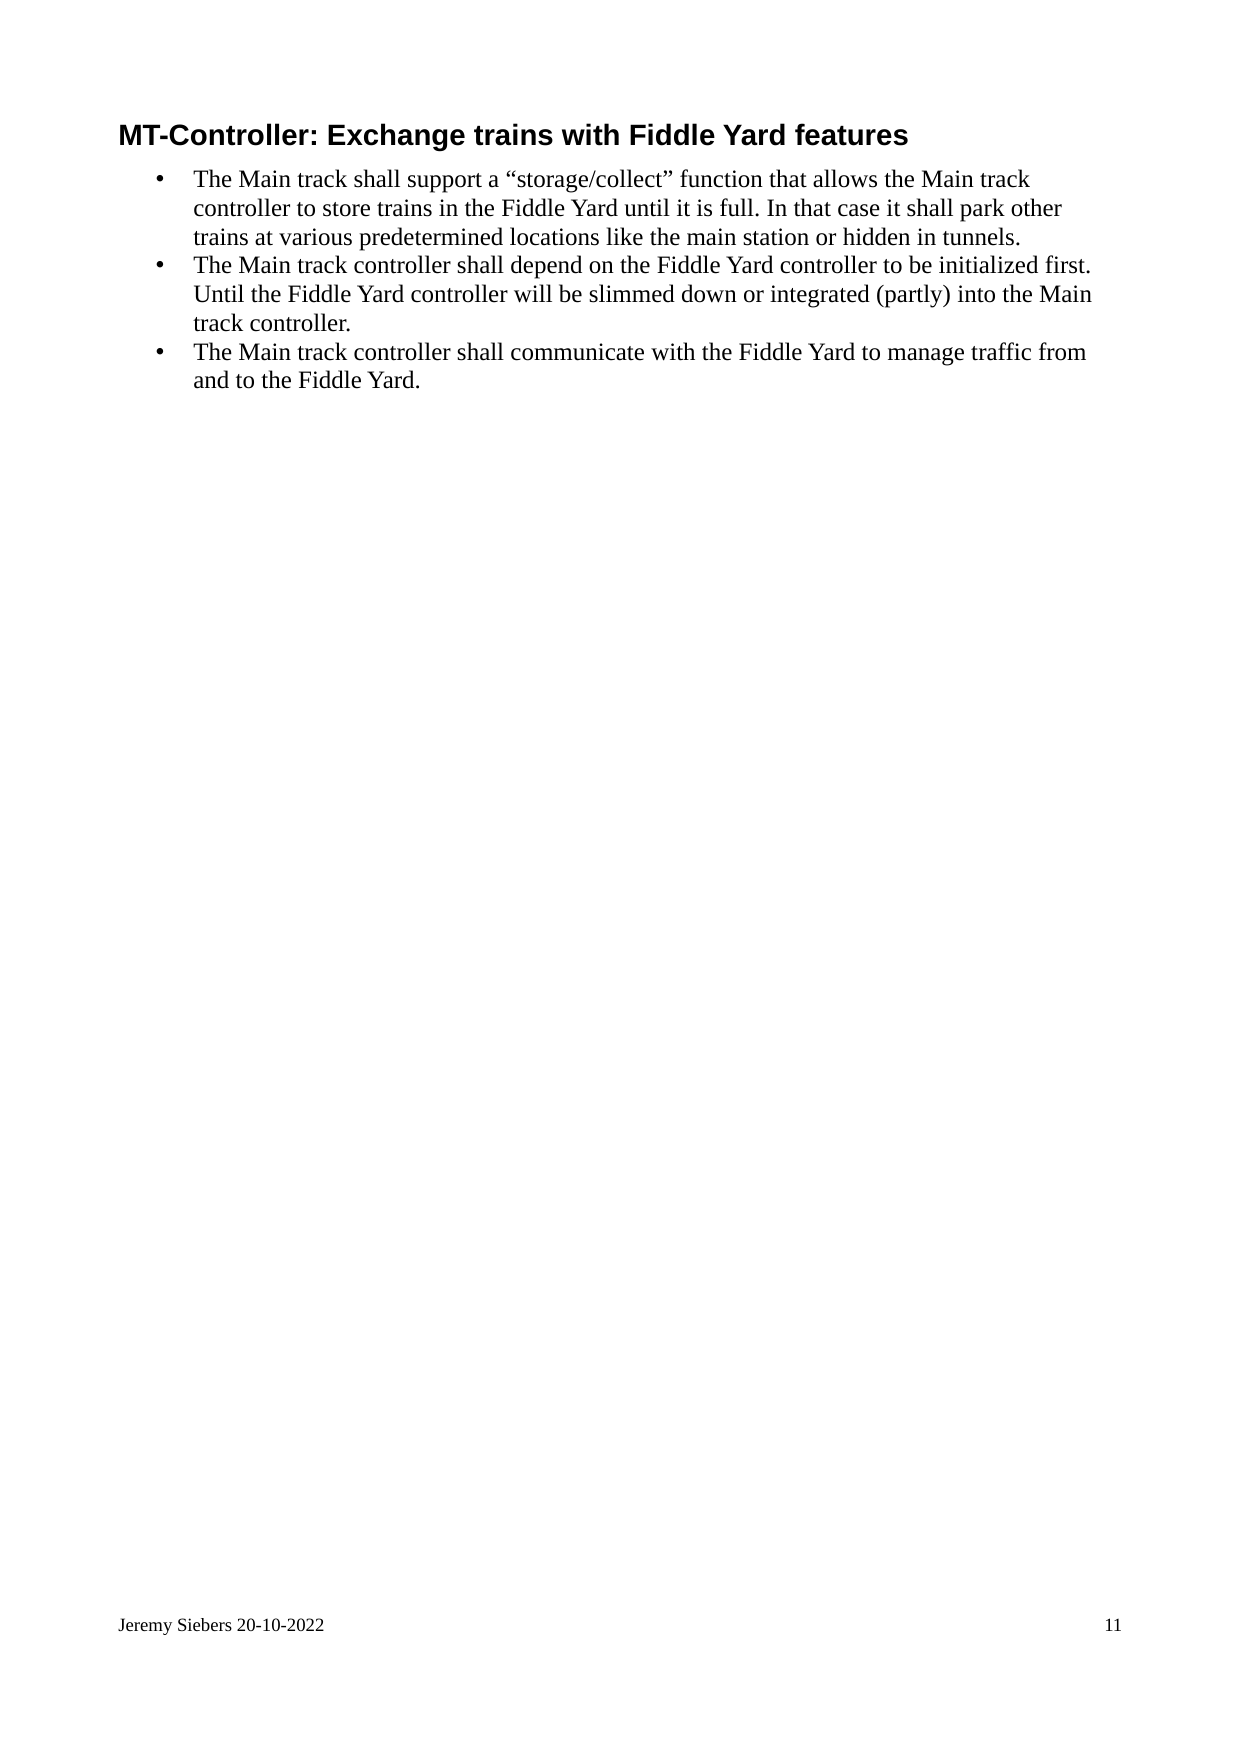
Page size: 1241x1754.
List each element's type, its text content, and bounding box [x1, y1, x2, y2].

subtitle MT-Controller: Exchange trains with Fiddle Yard features [118, 118, 1122, 152]
list The Main track shall support a “storage/collect” function that allows the Main track controller to store trains in the Fiddle Yard until it is full. In that case it shall park other trains at various predetermined locations like the main station or hidden in tunnels. [156, 164, 1122, 251]
list The Main track controller shall depend on the Fiddle Yard controller to be initialized first. Until the Fiddle Yard controller will be slimmed down or integrated (partly) into the Main track controller. [156, 251, 1122, 337]
list The Main track controller shall communicate with the Fiddle Yard to manage traffic from and to the Fiddle Yard. [156, 337, 1122, 394]
